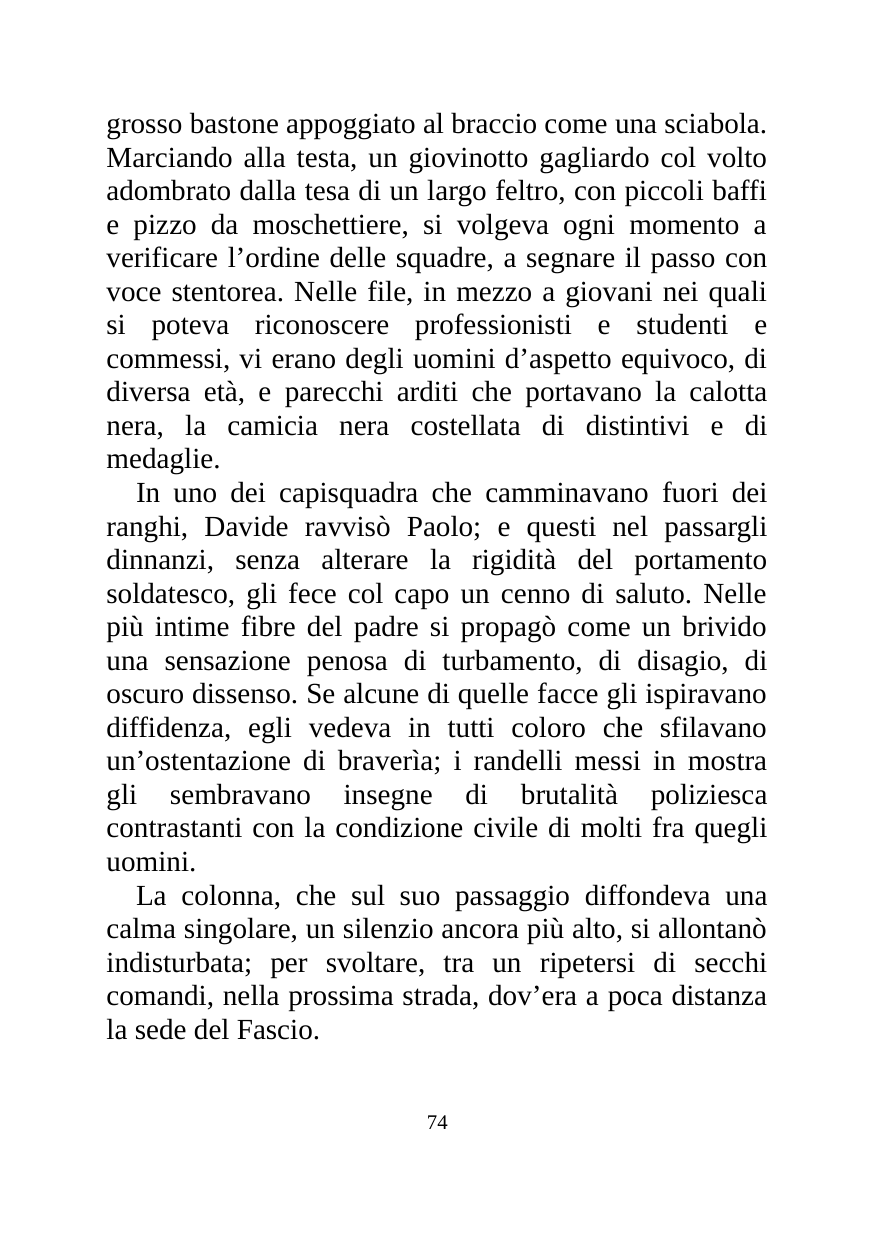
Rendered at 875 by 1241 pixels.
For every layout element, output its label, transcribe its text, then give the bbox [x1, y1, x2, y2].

text In uno dei capisquadra che camminavano fuori dei ranghi, Davide ravvisò Paolo; e questi nel passargli dinnanzi, senza alterare la rigidità del portamento soldatesco, gli fece col capo un cenno di saluto. Nelle più intime fibre del padre si propagò come un brivido una sensazione penosa di turbamento, di disagio, di oscuro dissenso. Se alcune di quelle facce gli ispiravano diffidenza, egli vedeva in tutti coloro che sfilavano un’ostentazione di braverìa; i randelli messi in mostra gli sembravano insegne di brutalità poliziesca contrastanti con la condizione civile di molti fra quegli uomini. [106, 475, 768, 878]
text La colonna, che sul suo passaggio diffondeva una calma singolare, un silenzio ancora più alto, si allontanò indisturbata; per svoltare, tra un ripetersi di secchi comandi, nella prossima strada, dov’era a poca distanza la sede del Fascio. [106, 878, 768, 1045]
text grosso bastone appoggiato al braccio come una sciabola. Marciando alla testa, un giovinotto gagliardo col volto adombrato dalla tesa di un largo feltro, con piccoli baffi e pizzo da moschettiere, si volgeva ogni momento a verificare l’ordine delle squadre, a segnare il passo con voce stentorea. Nelle file, in mezzo a giovani nei quali si poteva riconoscere professionisti e studenti e commessi, vi erano degli uomini d’aspetto equivoco, di diversa età, e parecchi arditi che portavano la calotta nera, la camicia nera costellata di distintivi e di medaglie. [106, 106, 768, 475]
